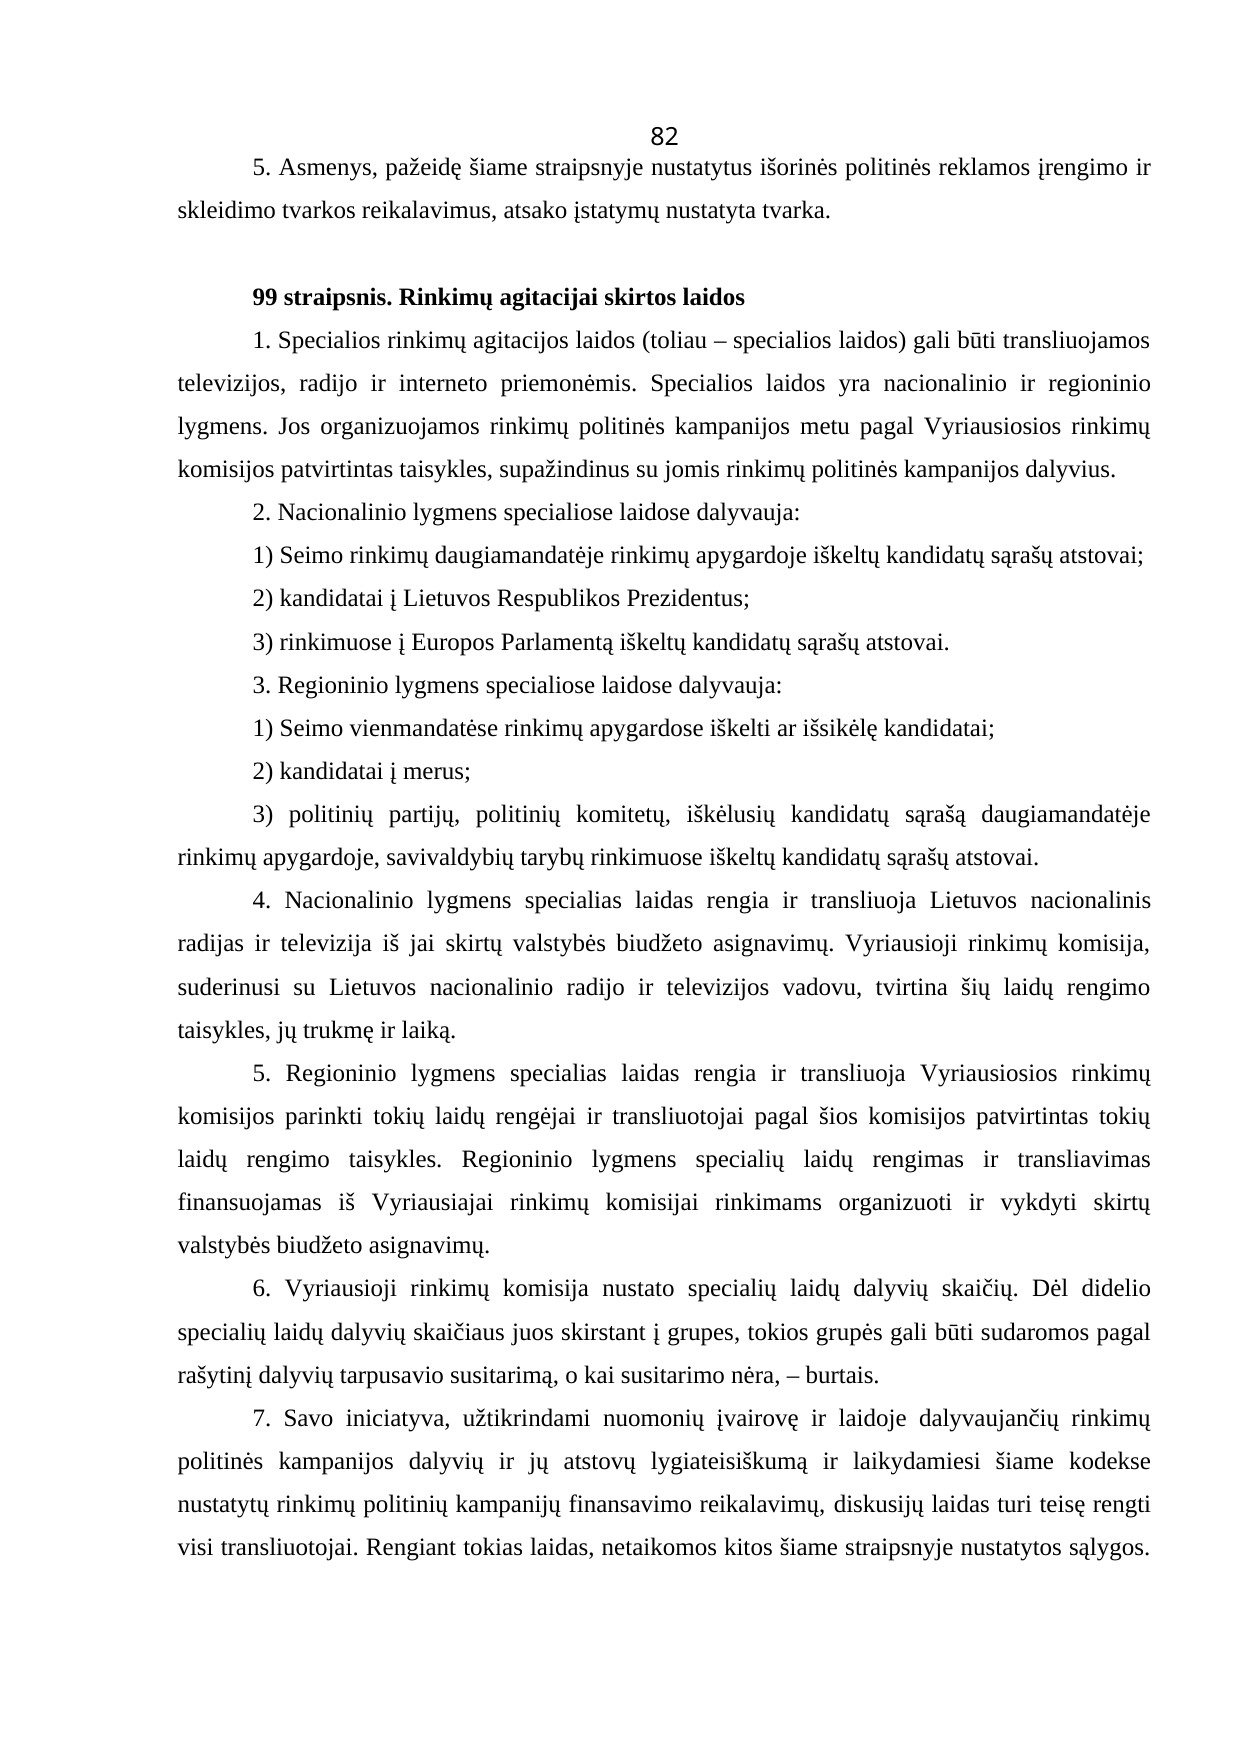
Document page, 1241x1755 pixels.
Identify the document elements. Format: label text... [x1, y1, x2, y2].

text 99 straipsnis. Rinkimų agitacijai skirtos laidos [177, 282, 1152, 310]
text 2) kandidatai į Lietuvos Respublikos Prezidentus; [177, 583, 1152, 612]
text 3. Regioninio lygmens specialiose laidose dalyvauja: [177, 670, 1152, 698]
text 6. Vyriausioji rinkimų komisija nustato specialių laidų dalyvių skaičių. Dėl didelio specialių laidų dalyvių skaičiaus juos skirstant į grupes, tokios grupės gali būti sudaromos pagal rašytinį dalyvių tarpusavio susitarimą, o kai susitarimo nėra, – burtais. [177, 1273, 1152, 1388]
text 1) Seimo vienmandatėse rinkimų apygardose iškelti ar išsikėlę kandidatai; [177, 713, 1152, 742]
text 1. Specialios rinkimų agitacijos laidos (toliau – specialios laidos) gali būti transliuojamos televizijos, radijo ir interneto priemonėmis. Specialios laidos yra nacionalinio ir regioninio lygmens. Jos organizuojamos rinkimų politinės kampanijos metu pagal Vyriausiosios rinkimų komisijos patvirtintas taisykles, supažindinus su jomis rinkimų politinės kampanijos dalyvius. [177, 325, 1152, 483]
text 7. Savo iniciatyva, užtikrindami nuomonių įvairovę ir laidoje dalyvaujančių rinkimų politinės kampanijos dalyvių ir jų atstovų lygiateisiškumą ir laikydamiesi šiame kodekse nustatytų rinkimų politinių kampanijų finansavimo reikalavimų, diskusijų laidas turi teisę rengti visi transliuotojai. Rengiant tokias laidas, netaikomos kitos šiame straipsnyje nustatytos sąlygos. [177, 1403, 1152, 1561]
text 3) politinių partijų, politinių komitetų, iškėlusių kandidatų sąrašą daugiamandatėje rinkimų apygardoje, savivaldybių tarybų rinkimuose iškeltų kandidatų sąrašų atstovai. [177, 799, 1152, 871]
text 1) Seimo rinkimų daugiamandatėje rinkimų apygardoje iškeltų kandidatų sąrašų atstovai; [177, 540, 1152, 569]
text 2) kandidatai į merus; [177, 756, 1152, 785]
text 2. Nacionalinio lygmens specialiose laidose dalyvauja: [177, 497, 1152, 526]
text 5. Regioninio lygmens specialias laidas rengia ir transliuoja Vyriausiosios rinkimų komisijos parinkti tokių laidų rengėjai ir transliuotojai pagal šios komisijos patvirtintas tokių laidų rengimo taisykles. Regioninio lygmens specialių laidų rengimas ir transliavimas finansuojamas iš Vyriausiajai rinkimų komisijai rinkimams organizuoti ir vykdyti skirtų valstybės biudžeto asignavimų. [177, 1058, 1152, 1259]
text 5. Asmenys, pažeidę šiame straipsnyje nustatytus išorinės politinės reklamos įrengimo ir skleidimo tvarkos reikalavimus, atsako įstatymų nustatyta tvarka. [177, 152, 1152, 224]
text 4. Nacionalinio lygmens specialias laidas rengia ir transliuoja Lietuvos nacionalinis radijas ir televizija iš jai skirtų valstybės biudžeto asignavimų. Vyriausioji rinkimų komisija, suderinusi su Lietuvos nacionalinio radijo ir televizijos vadovu, tvirtina šių laidų rengimo taisykles, jų trukmę ir laiką. [177, 885, 1152, 1043]
text 3) rinkimuose į Europos Parlamentą iškeltų kandidatų sąrašų atstovai. [177, 627, 1152, 655]
